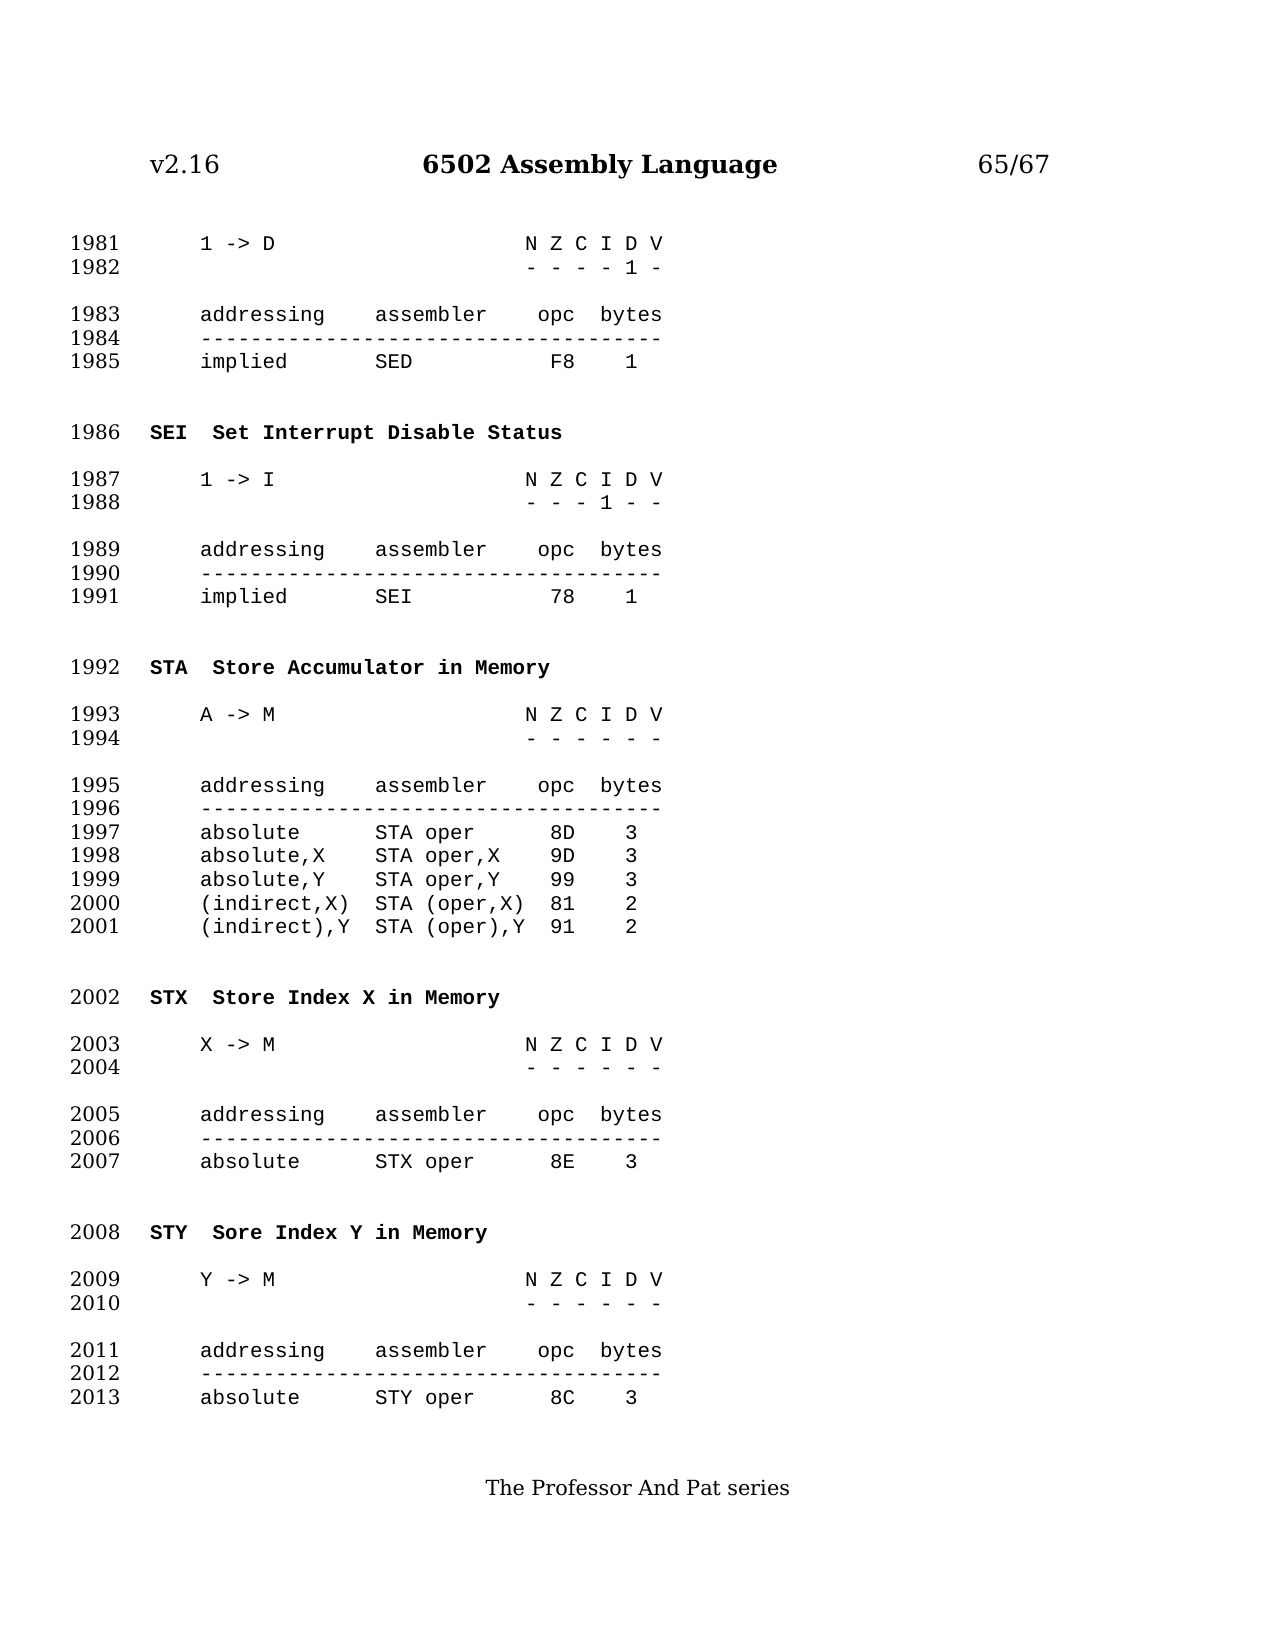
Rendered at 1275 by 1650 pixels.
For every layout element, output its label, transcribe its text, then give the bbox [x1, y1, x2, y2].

text absolute,Y STA oper,Y 99 3 [150, 869, 1125, 893]
text (indirect,X) STA (oper,X) 81 2 [150, 893, 1125, 916]
text - - - - - - [150, 1293, 1125, 1316]
text STY Sore Index Y in Memory [150, 1222, 1125, 1246]
text (indirect),Y STA (oper),Y 91 2 [150, 916, 1125, 940]
text ------------------------------------- [150, 328, 1125, 351]
text 1 -> D N Z C I D V [150, 233, 1125, 257]
text STA Store Accumulator in Memory [150, 657, 1125, 681]
text 1 -> I N Z C I D V [150, 469, 1125, 492]
text implied SED F8 1 [150, 351, 1125, 375]
text addressing assembler opc bytes [150, 775, 1125, 798]
text ------------------------------------- [150, 798, 1125, 822]
text addressing assembler opc bytes [150, 1340, 1125, 1363]
text addressing assembler opc bytes [150, 1104, 1125, 1128]
text addressing assembler opc bytes [150, 539, 1125, 563]
text implied SEI 78 1 [150, 587, 1125, 610]
text absolute STA oper 8D 3 [150, 822, 1125, 846]
text ------------------------------------- [150, 1363, 1125, 1387]
text ------------------------------------- [150, 1128, 1125, 1152]
text - - - 1 - - [150, 492, 1125, 516]
text absolute STY oper 8C 3 [150, 1387, 1125, 1411]
text - - - - - - [150, 728, 1125, 751]
text A -> M N Z C I D V [150, 704, 1125, 728]
text absolute STX oper 8E 3 [150, 1152, 1125, 1175]
text addressing assembler opc bytes [150, 304, 1125, 328]
text ------------------------------------- [150, 563, 1125, 587]
text absolute,X STA oper,X 9D 3 [150, 846, 1125, 869]
text X -> M N Z C I D V [150, 1034, 1125, 1057]
text SEI Set Interrupt Disable Status [150, 422, 1125, 445]
text Y -> M N Z C I D V [150, 1269, 1125, 1293]
text STX Store Index X in Memory [150, 987, 1125, 1010]
text - - - - 1 - [150, 257, 1125, 281]
text - - - - - - [150, 1057, 1125, 1081]
